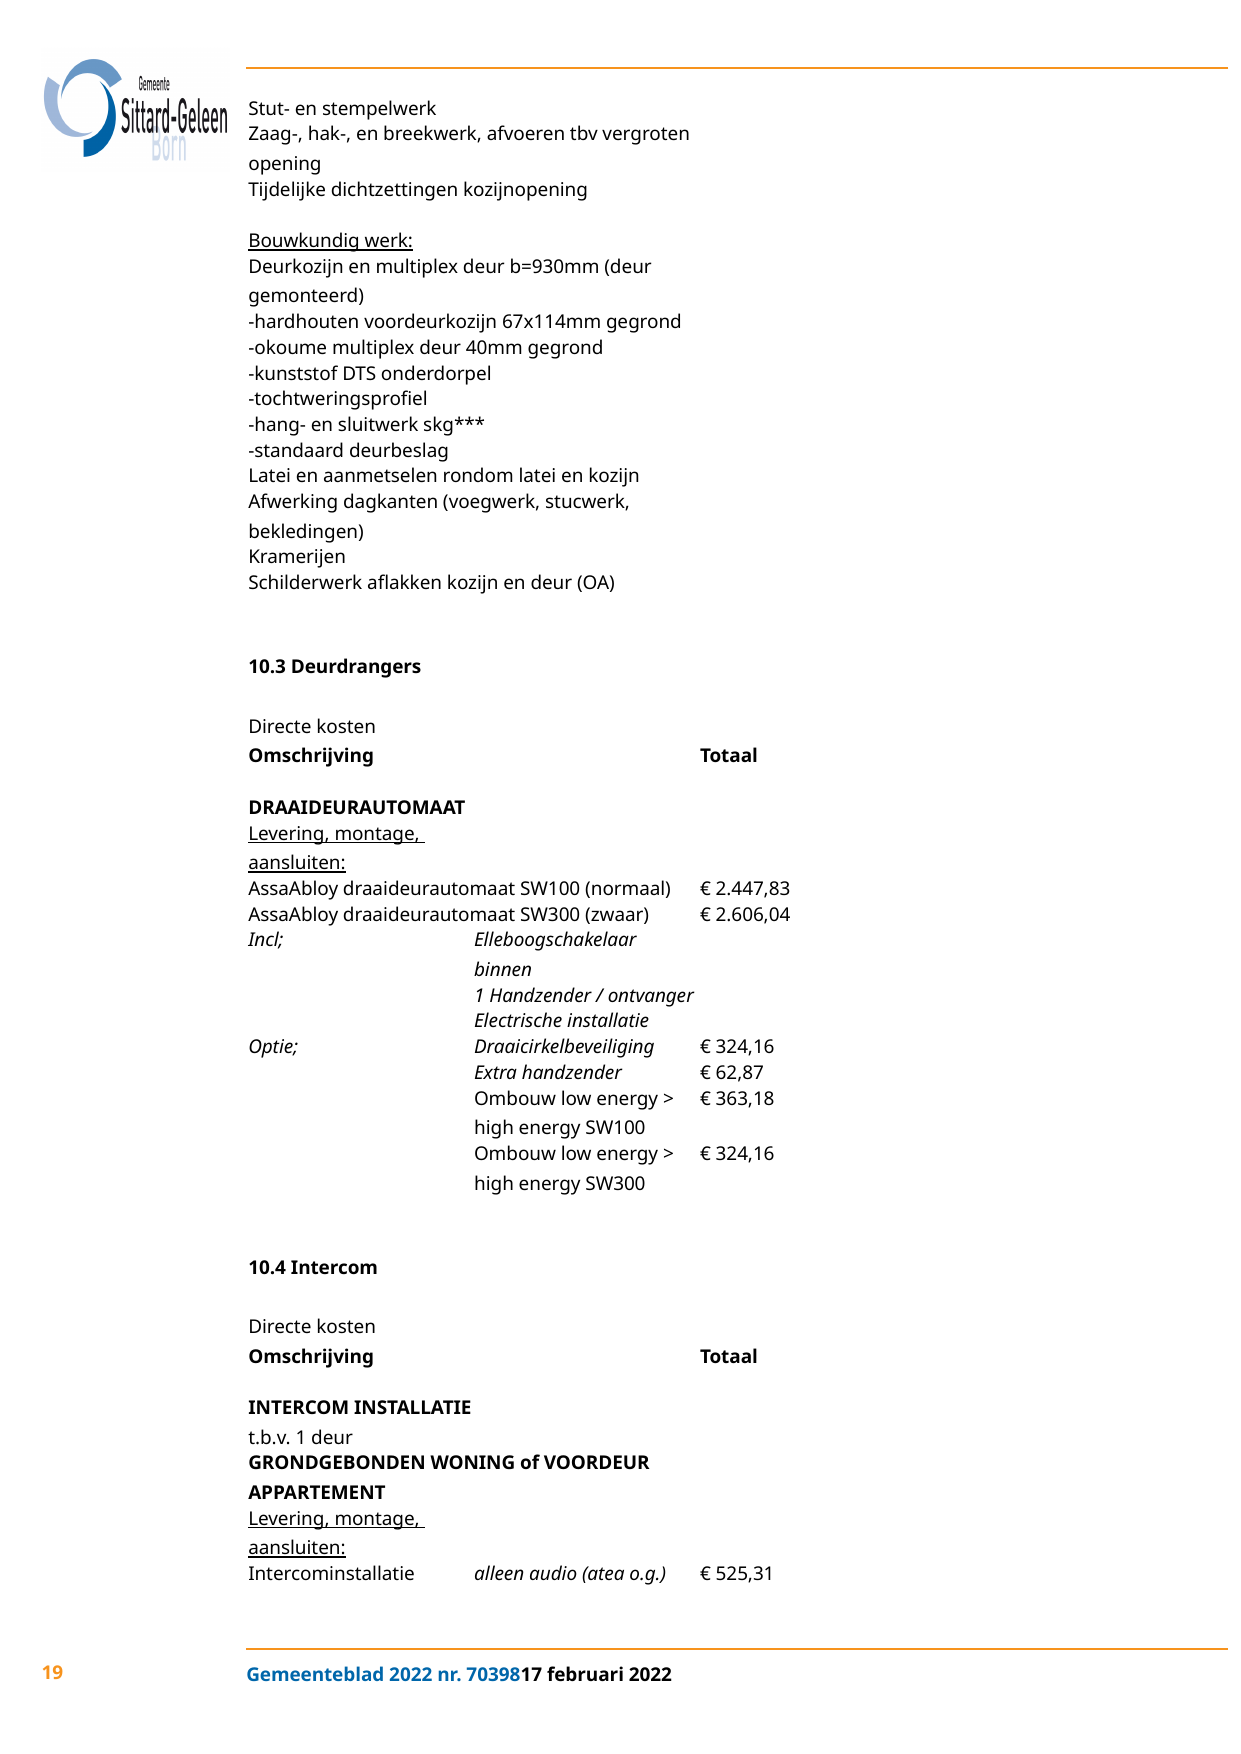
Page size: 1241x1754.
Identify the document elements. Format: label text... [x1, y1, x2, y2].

text 10.4 Intercom [248, 1254, 1152, 1280]
table_header Omschrijving [248, 1343, 700, 1394]
table_cell Bouwkundig werk: [248, 227, 700, 253]
table_cell [926, 437, 1152, 463]
table_cell [700, 570, 926, 595]
table_cell [926, 1560, 1152, 1586]
table_cell [474, 202, 700, 227]
table_cell [926, 1085, 1152, 1140]
table_cell Stut- en stempelwerk [248, 95, 700, 121]
table_cell [700, 1195, 926, 1221]
text Directe kosten [248, 1313, 1152, 1339]
table_cell [700, 1394, 926, 1449]
table_cell -okoume multiplex deur 40mm gegrond [248, 334, 700, 360]
table_cell [474, 820, 700, 875]
table_cell Optie; [248, 1033, 474, 1059]
table_cell GRONDGEBONDEN WONING of VOORDEUR APPARTEMENT [248, 1450, 700, 1505]
table_cell [926, 570, 1152, 595]
table_header Omschrijving [248, 743, 700, 794]
table_cell DRAAIDEURAUTOMAAT [248, 794, 474, 820]
table_cell [926, 1140, 1152, 1195]
table_cell [700, 411, 926, 437]
table_cell [926, 595, 1152, 621]
table_cell [474, 544, 700, 569]
table_cell [926, 1008, 1152, 1033]
table_cell [700, 121, 926, 176]
table_cell Incl; [248, 927, 474, 982]
table_cell [926, 875, 1152, 901]
table_cell € 62,87 [700, 1059, 926, 1085]
table_cell -hardhouten voordeurkozijn 67x114mm gegrond [248, 308, 700, 334]
table_cell [700, 1450, 926, 1505]
table_cell [926, 308, 1152, 334]
table_cell [700, 1505, 926, 1560]
table_cell [700, 463, 926, 488]
table_cell [926, 202, 1152, 227]
text 10.3 Deurdrangers [248, 654, 1152, 679]
table_header Totaal [700, 1343, 926, 1394]
table_cell € 324,16 [700, 1140, 926, 1195]
table_cell [926, 901, 1152, 927]
table_cell [700, 595, 926, 621]
table_cell -kunststof DTS onderdorpel [248, 360, 700, 386]
table_cell [926, 820, 1152, 875]
table_cell [926, 334, 1152, 360]
table_cell -standaard deurbeslag [248, 437, 700, 463]
table_cell € 2.606,04 [700, 901, 926, 927]
table_cell Zaag-, hak-, en breekwerk, afvoeren tbv vergroten opening [248, 121, 700, 176]
table_cell Afwerking dagkanten (voegwerk, stucwerk, bekledingen) [248, 489, 700, 544]
table_cell [700, 1008, 926, 1033]
table_cell AssaAbloy draaideurautomaat SW100 (normaal) [248, 875, 700, 901]
table_cell [248, 202, 474, 227]
table_cell [700, 227, 926, 253]
picture [41, 47, 231, 172]
table_cell [700, 95, 926, 121]
table_cell [926, 360, 1152, 386]
table_cell Draaicirkelbeveiliging [474, 1033, 700, 1059]
table_cell [926, 982, 1152, 1008]
table_cell Tijdelijke dichtzettingen kozijnopening [248, 176, 700, 202]
table_cell [926, 1033, 1152, 1059]
table_cell Intercominstallatie [248, 1560, 474, 1586]
table_cell [248, 595, 474, 621]
table_cell [700, 253, 926, 308]
table_cell Levering, montage, aansluiten: [248, 820, 474, 875]
table_cell [700, 176, 926, 202]
table_cell [700, 360, 926, 386]
table_cell Deurkozijn en multiplex deur b=930mm (deur gemonteerd) [248, 253, 700, 308]
table_cell Levering, montage, aansluiten: [248, 1505, 474, 1560]
table_cell [474, 1394, 700, 1449]
table_cell Ombouw low energy > high energy SW300 [474, 1140, 700, 1195]
table_cell [926, 794, 1152, 820]
table_cell AssaAbloy draaideurautomaat SW300 (zwaar) [248, 901, 700, 927]
table_cell Elleboogschakelaar binnen [474, 927, 700, 982]
table_cell [700, 334, 926, 360]
table_cell Extra handzender [474, 1059, 700, 1085]
table_cell [926, 544, 1152, 569]
table_header [926, 1343, 1152, 1368]
table_cell [700, 927, 926, 982]
table_cell [926, 121, 1152, 176]
table_cell [248, 1195, 474, 1221]
table_cell € 2.447,83 [700, 875, 926, 901]
table_cell [700, 489, 926, 544]
table_cell [926, 1059, 1152, 1085]
table_cell [926, 386, 1152, 411]
table_cell alleen audio (atea o.g.) [474, 1560, 700, 1586]
table_cell [474, 1505, 700, 1560]
table_cell [474, 595, 700, 621]
table_cell [926, 1450, 1152, 1505]
table_cell € 324,16 [700, 1033, 926, 1059]
table_cell Kramerijen [248, 544, 474, 569]
table_cell [248, 1008, 474, 1033]
table_cell Latei en aanmetselen rondom latei en kozijn [248, 463, 700, 488]
table_cell [474, 1195, 700, 1221]
table_cell [248, 1059, 474, 1085]
table_cell [700, 308, 926, 334]
table_cell [700, 820, 926, 875]
table_cell € 363,18 [700, 1085, 926, 1140]
table_cell [926, 1394, 1152, 1449]
table_cell [926, 927, 1152, 982]
table_cell [926, 253, 1152, 308]
table_header [926, 743, 1152, 768]
text Directe kosten [248, 713, 1152, 739]
table_cell Ombouw low energy > high energy SW100 [474, 1085, 700, 1140]
table_cell [700, 544, 926, 569]
table_cell [700, 794, 926, 820]
table_cell Electrische installatie [474, 1008, 700, 1033]
table_cell [926, 95, 1152, 121]
table_cell [926, 1369, 1152, 1394]
table_cell [926, 1195, 1152, 1221]
table_cell [926, 1505, 1152, 1560]
table_cell -tochtweringsprofiel [248, 386, 700, 411]
table_header Totaal [700, 743, 926, 794]
table_cell INTERCOM INSTALLATIE t.b.v. 1 deur [248, 1394, 474, 1449]
table_cell € 525,31 [700, 1560, 926, 1586]
table_cell [248, 1085, 474, 1140]
table_cell Schilderwerk aflakken kozijn en deur (OA) [248, 570, 700, 595]
table_cell [926, 489, 1152, 544]
table_cell -hang- en sluitwerk skg*** [248, 411, 700, 437]
table_cell [248, 982, 474, 1008]
table_cell 1 Handzender / ontvanger [474, 982, 700, 1008]
table_cell [926, 411, 1152, 437]
table_cell [926, 227, 1152, 253]
table_cell [700, 437, 926, 463]
table_cell [926, 768, 1152, 794]
table_cell [926, 463, 1152, 488]
table_cell [700, 386, 926, 411]
table_cell [474, 794, 700, 820]
table_cell [700, 982, 926, 1008]
table_cell [926, 176, 1152, 202]
table_cell [248, 1140, 474, 1195]
table_cell [700, 202, 926, 227]
